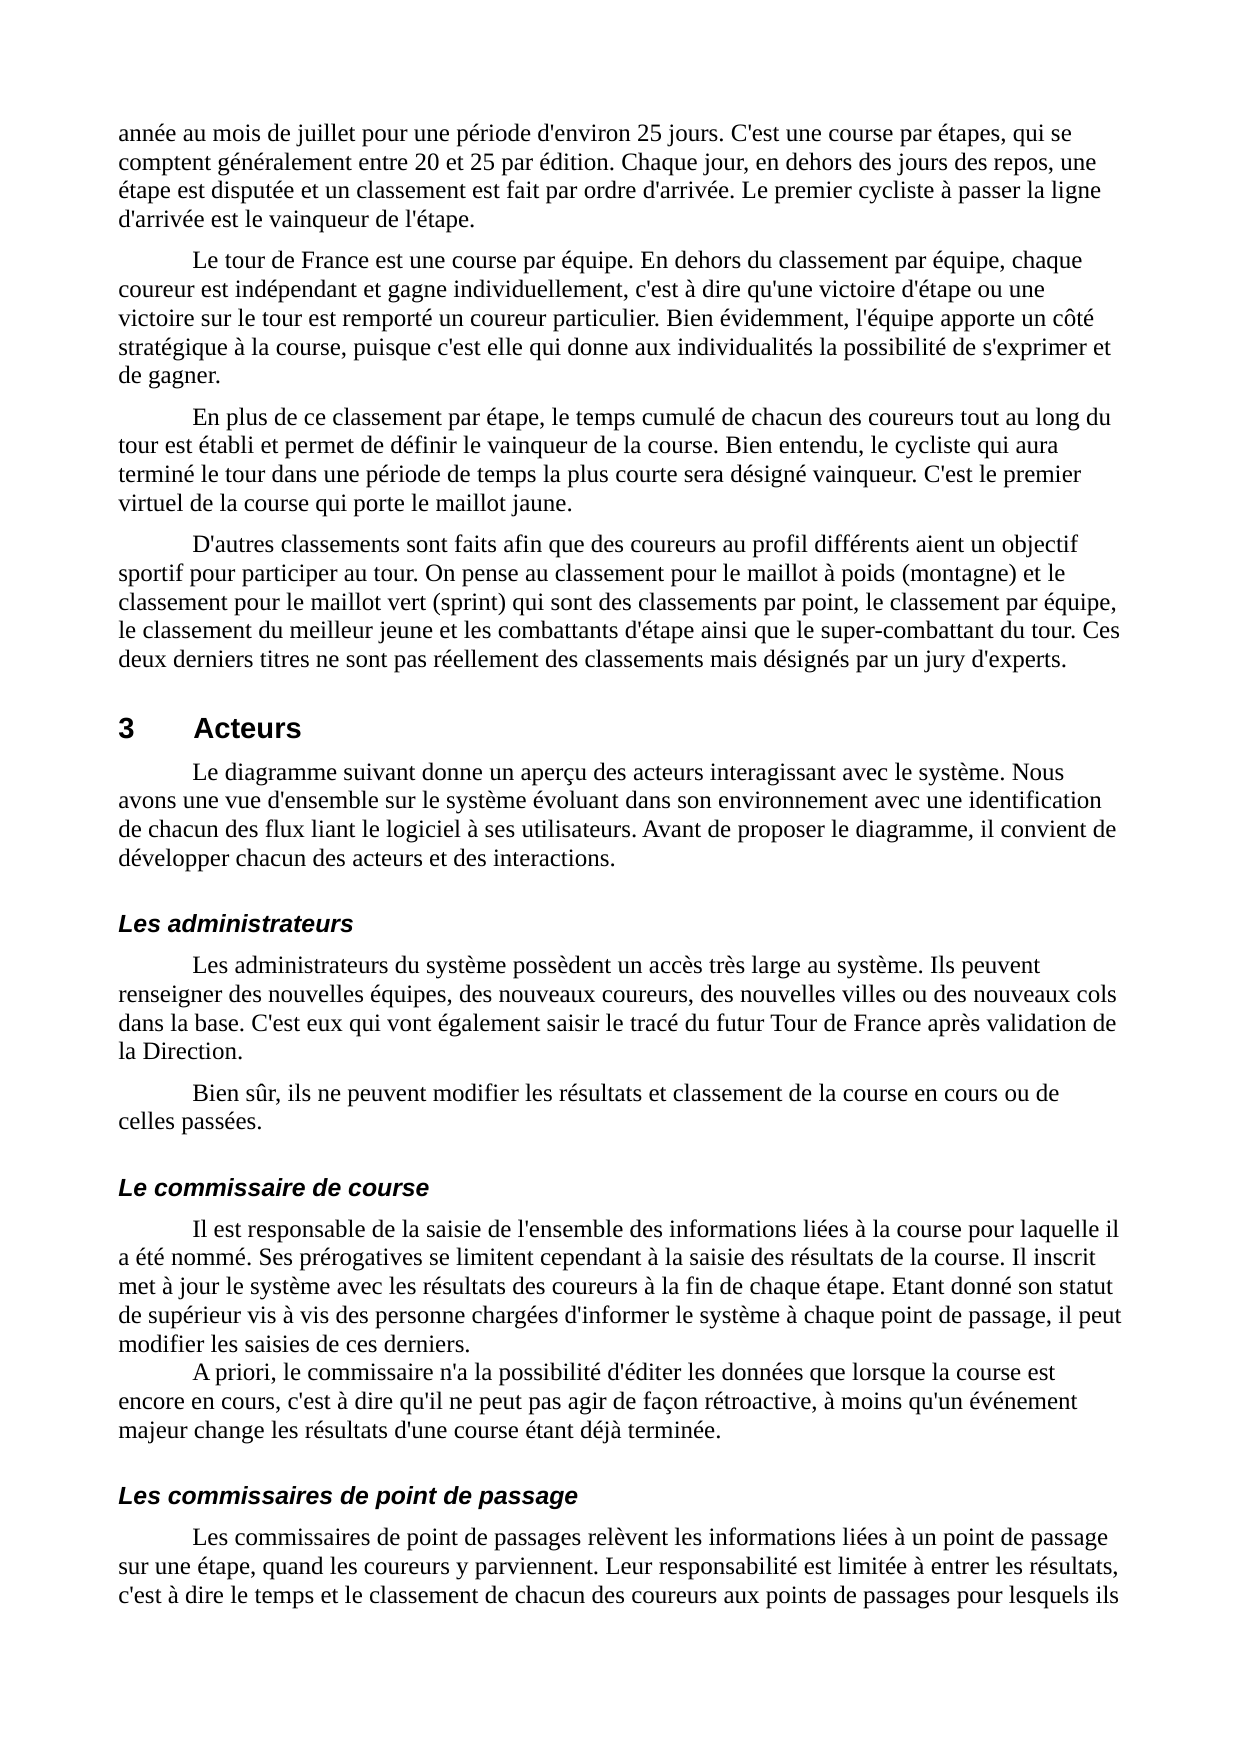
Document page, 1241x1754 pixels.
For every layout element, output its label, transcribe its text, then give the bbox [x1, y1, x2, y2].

text Les administrateurs du système possèdent un accès très large au système. Ils peuvent renseigner des nouvelles équipes, des nouveaux coureurs, des nouvelles villes ou des nouveaux cols dans la base. C'est eux qui vont également saisir le tracé du futur Tour de France après validation de la Direction. [118, 950, 1122, 1065]
text En plus de ce classement par étape, le temps cumulé de chacun des coureurs tout au long du tour est établi et permet de définir le vainqueur de la course. Bien entendu, le cycliste qui aura terminé le tour dans une période de temps la plus courte sera désigné vainqueur. C'est le premier virtuel de la course qui porte le maillot jaune. [118, 402, 1122, 517]
text A priori, le commissaire n'a la possibilité d'éditer les données que lorsque la course est encore en cours, c'est à dire qu'il ne peut pas agir de façon rétroactive, à moins qu'un événement majeur change les résultats d'une course étant déjà terminée. [118, 1357, 1122, 1444]
subtitle Les administrateurs [118, 909, 1122, 938]
text Le tour de France est une course par équipe. En dehors du classement par équipe, chaque coureur est indépendant et gagne individuellement, c'est à dire qu'une victoire d'étape ou une victoire sur le tour est remporté un coureur particulier. Bien évidemment, l'équipe apporte un côté stratégique à la course, puisque c'est elle qui donne aux individualités la possibilité de s'exprimer et de gagner. [118, 246, 1122, 389]
text Le diagramme suivant donne un aperçu des acteurs interagissant avec le système. Nous avons une vue d'ensemble sur le système évoluant dans son environnement avec une identification de chacun des flux liant le logiciel à ses utilisateurs. Avant de proposer le diagramme, il convient de développer chacun des acteurs et des interactions. [118, 757, 1122, 872]
text Il est responsable de la saisie de l'ensemble des informations liées à la course pour laquelle il a été nommé. Ses prérogatives se limitent cependant à la saisie des résultats de la course. Il inscrit met à jour le système avec les résultats des coureurs à la fin de chaque étape. Etant donné son statut de supérieur vis à vis des personne chargées d'informer le système à chaque point de passage, il peut modifier les saisies de ces derniers. [118, 1214, 1122, 1357]
text Les commissaires de point de passages relèvent les informations liées à un point de passage sur une étape, quand les coureurs y parviennent. Leur responsabilité est limitée à entrer les résultats, c'est à dire le temps et le classement de chacun des coureurs aux points de passages pour lesquels ils [118, 1522, 1122, 1608]
text Bien sûr, ils ne peuvent modifier les résultats et classement de la course en cours ou de celles passées. [118, 1078, 1122, 1135]
subtitle Le commissaire de course [118, 1173, 1122, 1201]
text D'autres classements sont faits afin que des coureurs au profil différents aient un objectif sportif pour participer au tour. On pense au classement pour le maillot à poids (montagne) et le classement pour le maillot vert (sprint) qui sont des classements par point, le classement par équipe, le classement du meilleur jeune et les combattants d'étape ainsi que le super-combattant du tour. Ces deux derniers titres ne sont pas réellement des classements mais désignés par un jury d'experts. [118, 529, 1122, 673]
subtitle Acteurs [118, 711, 1122, 744]
text année au mois de juillet pour une période d'environ 25 jours. C'est une course par étapes, qui se comptent généralement entre 20 et 25 par édition. Chaque jour, en dehors des jours des repos, une étape est disputée et un classement est fait par ordre d'arrivée. Le premier cycliste à passer la ligne d'arrivée est le vainqueur de l'étape. [118, 118, 1122, 233]
subtitle Les commissaires de point de passage [118, 1481, 1122, 1510]
